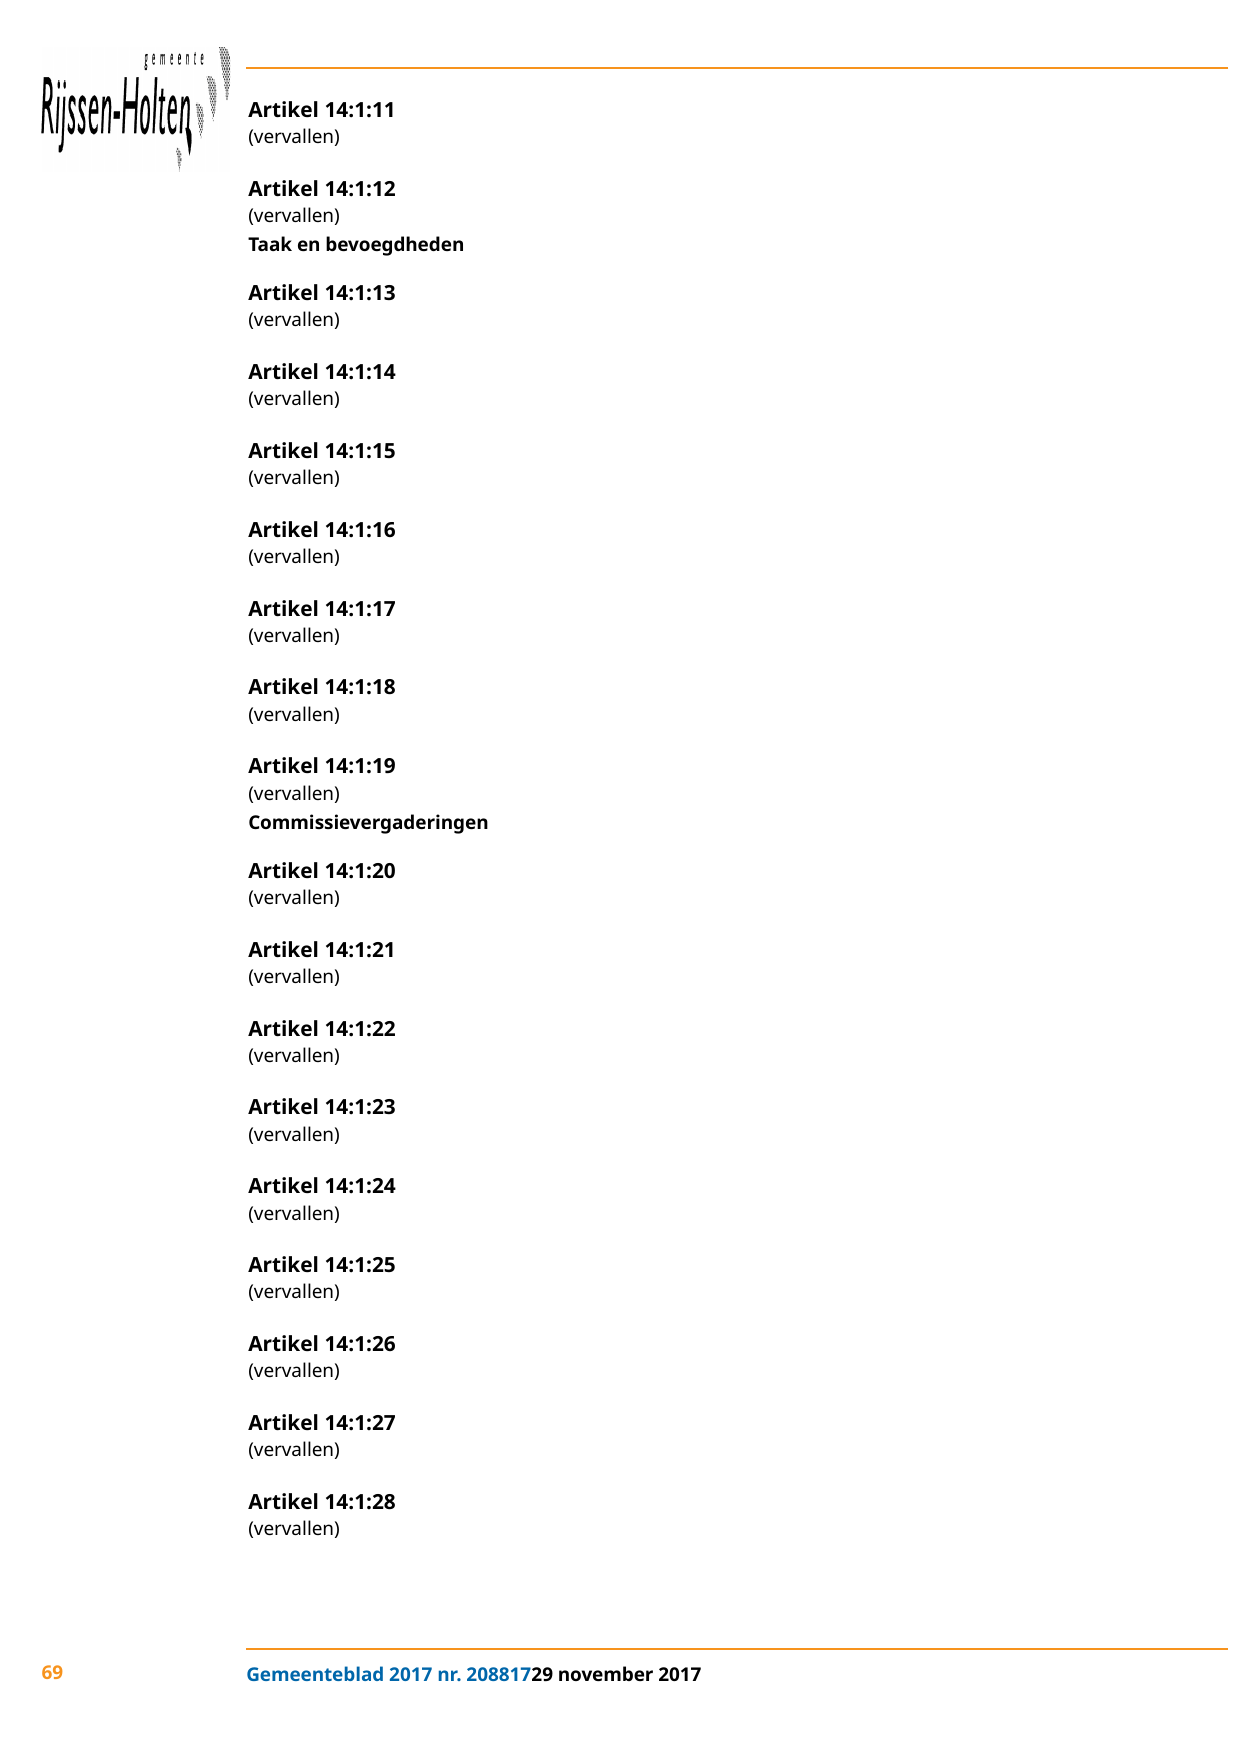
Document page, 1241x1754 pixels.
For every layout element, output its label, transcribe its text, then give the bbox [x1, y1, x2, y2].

text (vervallen) [248, 622, 1152, 648]
text Artikel 14:1:19 [248, 751, 1152, 780]
text Artikel 14:1:22 [248, 1014, 1152, 1042]
text Artikel 14:1:11 [248, 95, 1152, 123]
text Artikel 14:1:20 [248, 856, 1152, 884]
text Artikel 14:1:21 [248, 935, 1152, 963]
text (vervallen) [248, 963, 1152, 989]
text (vervallen) [248, 884, 1152, 910]
text Artikel 14:1:24 [248, 1171, 1152, 1200]
text (vervallen) [248, 1357, 1152, 1383]
text (vervallen) [248, 464, 1152, 490]
text (vervallen) [248, 1042, 1152, 1068]
text (vervallen) [248, 543, 1152, 569]
text (vervallen) [248, 1515, 1152, 1541]
text Taak en bevoegdheden [248, 232, 1152, 257]
text (vervallen) [248, 1436, 1152, 1462]
text (vervallen) [248, 1279, 1152, 1304]
text Artikel 14:1:15 [248, 436, 1152, 464]
text (vervallen) [248, 123, 1152, 149]
text Artikel 14:1:27 [248, 1408, 1152, 1436]
text Artikel 14:1:18 [248, 672, 1152, 701]
text Artikel 14:1:25 [248, 1250, 1152, 1279]
text Artikel 14:1:12 [248, 174, 1152, 202]
text (vervallen) [248, 1121, 1152, 1147]
text Artikel 14:1:23 [248, 1092, 1152, 1121]
text (vervallen) [248, 307, 1152, 332]
text Artikel 14:1:13 [248, 278, 1152, 307]
text Commissievergaderingen [248, 809, 1152, 835]
text (vervallen) [248, 202, 1152, 228]
text (vervallen) [248, 386, 1152, 411]
text (vervallen) [248, 701, 1152, 727]
text (vervallen) [248, 780, 1152, 806]
text (vervallen) [248, 1200, 1152, 1226]
text Artikel 14:1:28 [248, 1487, 1152, 1515]
picture [41, 47, 231, 172]
text Artikel 14:1:17 [248, 594, 1152, 622]
text Artikel 14:1:26 [248, 1329, 1152, 1357]
text Artikel 14:1:16 [248, 515, 1152, 543]
text Artikel 14:1:14 [248, 357, 1152, 386]
